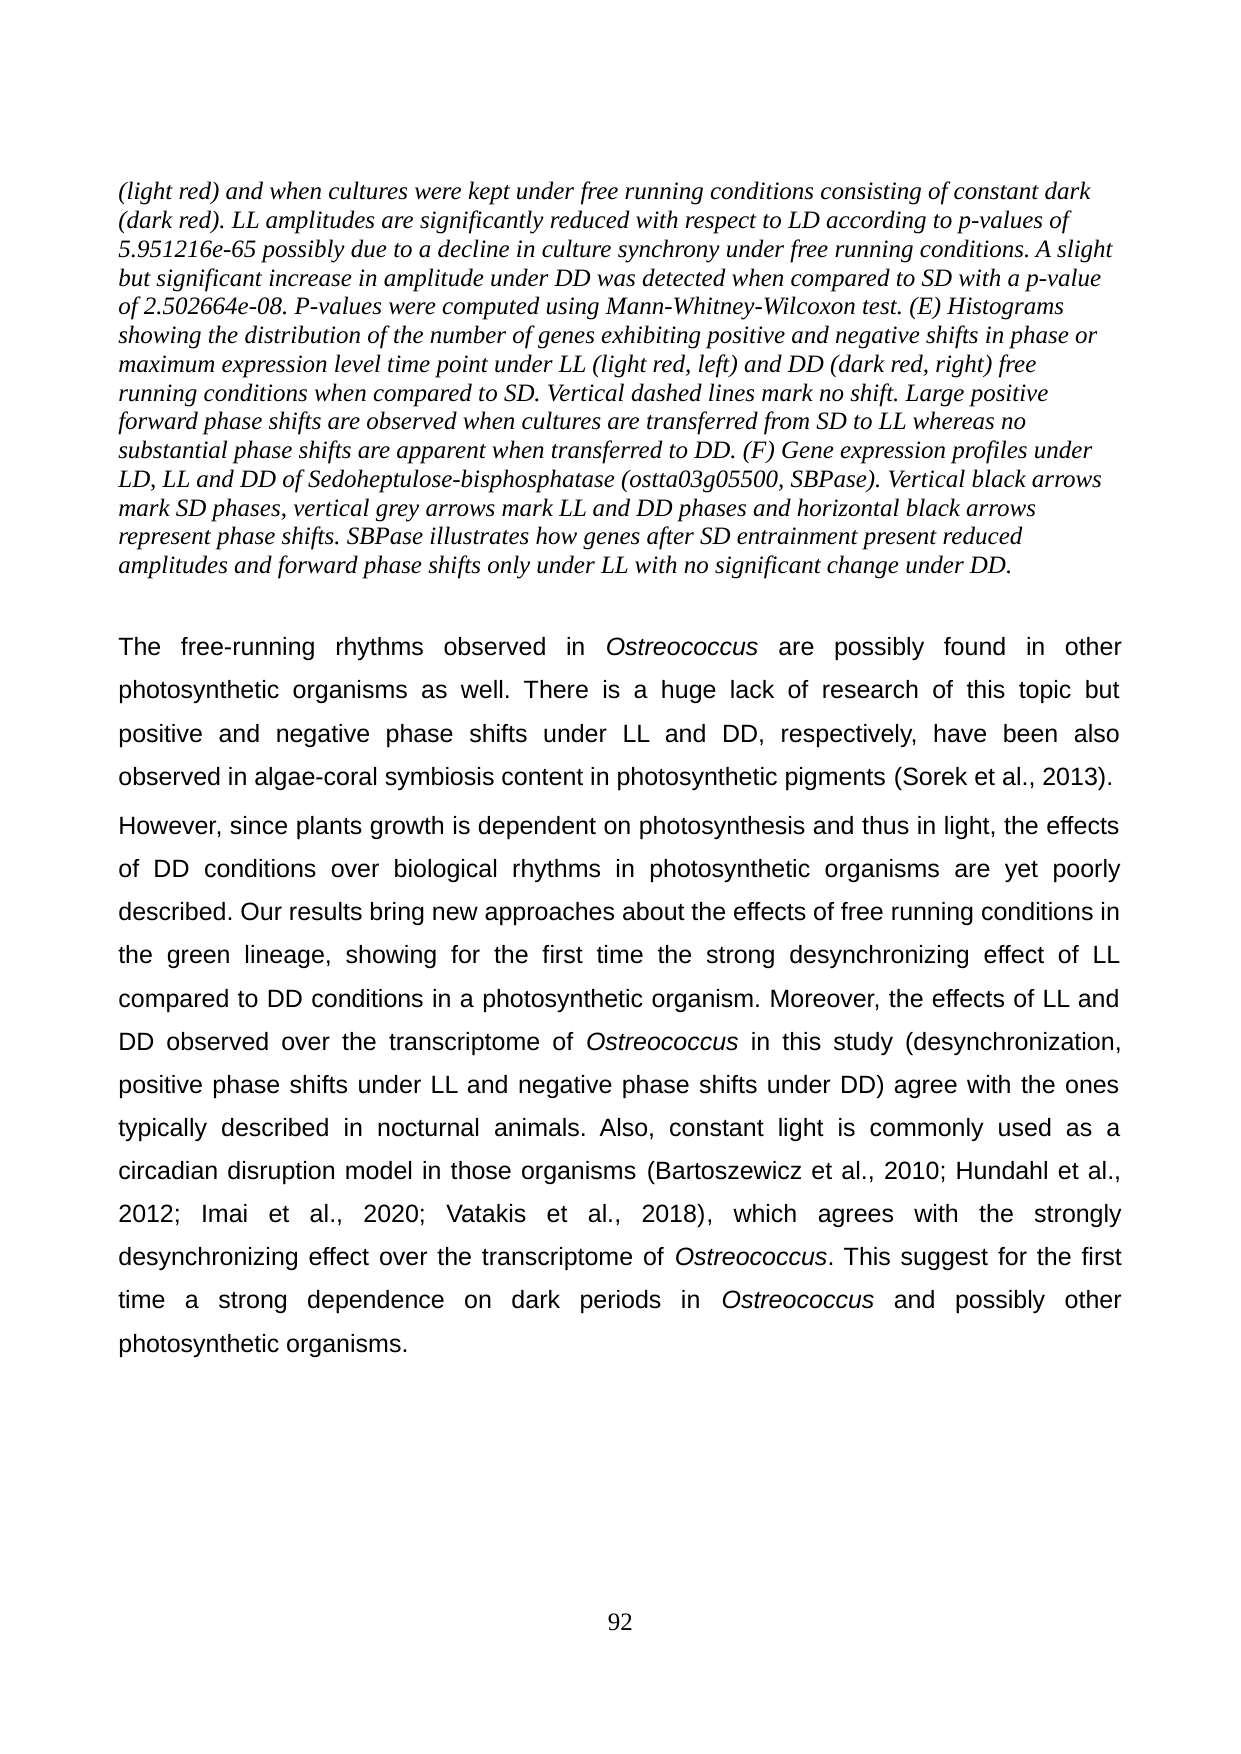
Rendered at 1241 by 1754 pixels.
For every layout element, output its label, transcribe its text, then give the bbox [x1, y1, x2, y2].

text (light red) and when cultures were kept under free running conditions consisting of constant dark (dark red). LL amplitudes are significantly reduced with respect to LD according to p-values of 5.951216e-65 possibly due to a decline in culture synchrony under free running conditions. A slight but significant increase in amplitude under DD was detected when compared to SD with a p-value of 2.502664e-08. P-values were computed using Mann-Whitney-Wilcoxon test. (E) Histograms showing the distribution of the number of genes exhibiting positive and negative shifts in phase or maximum expression level time point under LL (light red, left) and DD (dark red, right) free running conditions when compared to SD. Vertical dashed lines mark no shift. Large positive forward phase shifts are observed when cultures are transferred from SD to LL whereas no substantial phase shifts are apparent when transferred to DD. (F) Gene expression profiles under LD, LL and DD of Sedoheptulose-bisphosphatase (ostta03g05500, SBPase). Vertical black arrows mark SD phases, vertical grey arrows mark LL and DD phases and horizontal black arrows represent phase shifts. SBPase illustrates how genes after SD entrainment present reduced amplitudes and forward phase shifts only under LL with no significant change under DD. [118, 176, 1122, 579]
text The free-running rhythms observed in Ostreococcus are possibly found in other photosynthetic organisms as well. There is a huge lack of research of this topic but positive and negative phase shifts under LL and DD, respectively, have been also observed in algae-coral symbiosis content in photosynthetic pigments (Sorek et al., 2013)⁠. [118, 632, 1122, 791]
text However, since plants growth is dependent on photosynthesis and thus in light, the effects of DD conditions over biological rhythms in photosynthetic organisms are yet poorly described. Our results bring new approaches about the effects of free running conditions in the green lineage, showing for the first time the strong desynchronizing effect of LL compared to DD conditions in a photosynthetic organism. Moreover, the effects of LL and DD observed over the transcriptome of Ostreococcus in this study (desynchronization, positive phase shifts under LL and negative phase shifts under DD) agree with the ones typically described in nocturnal animals. Also, constant light is commonly used as a circadian disruption model in those organisms (Bartoszewicz et al., 2010; Hundahl et al., 2012; Imai et al., 2020; Vatakis et al., 2018)⁠, which agrees with the strongly desynchronizing effect over the transcriptome of Ostreococcus. This suggest for the first time a strong dependence on dark periods in Ostreococcus and possibly other photosynthetic organisms. [118, 811, 1122, 1357]
